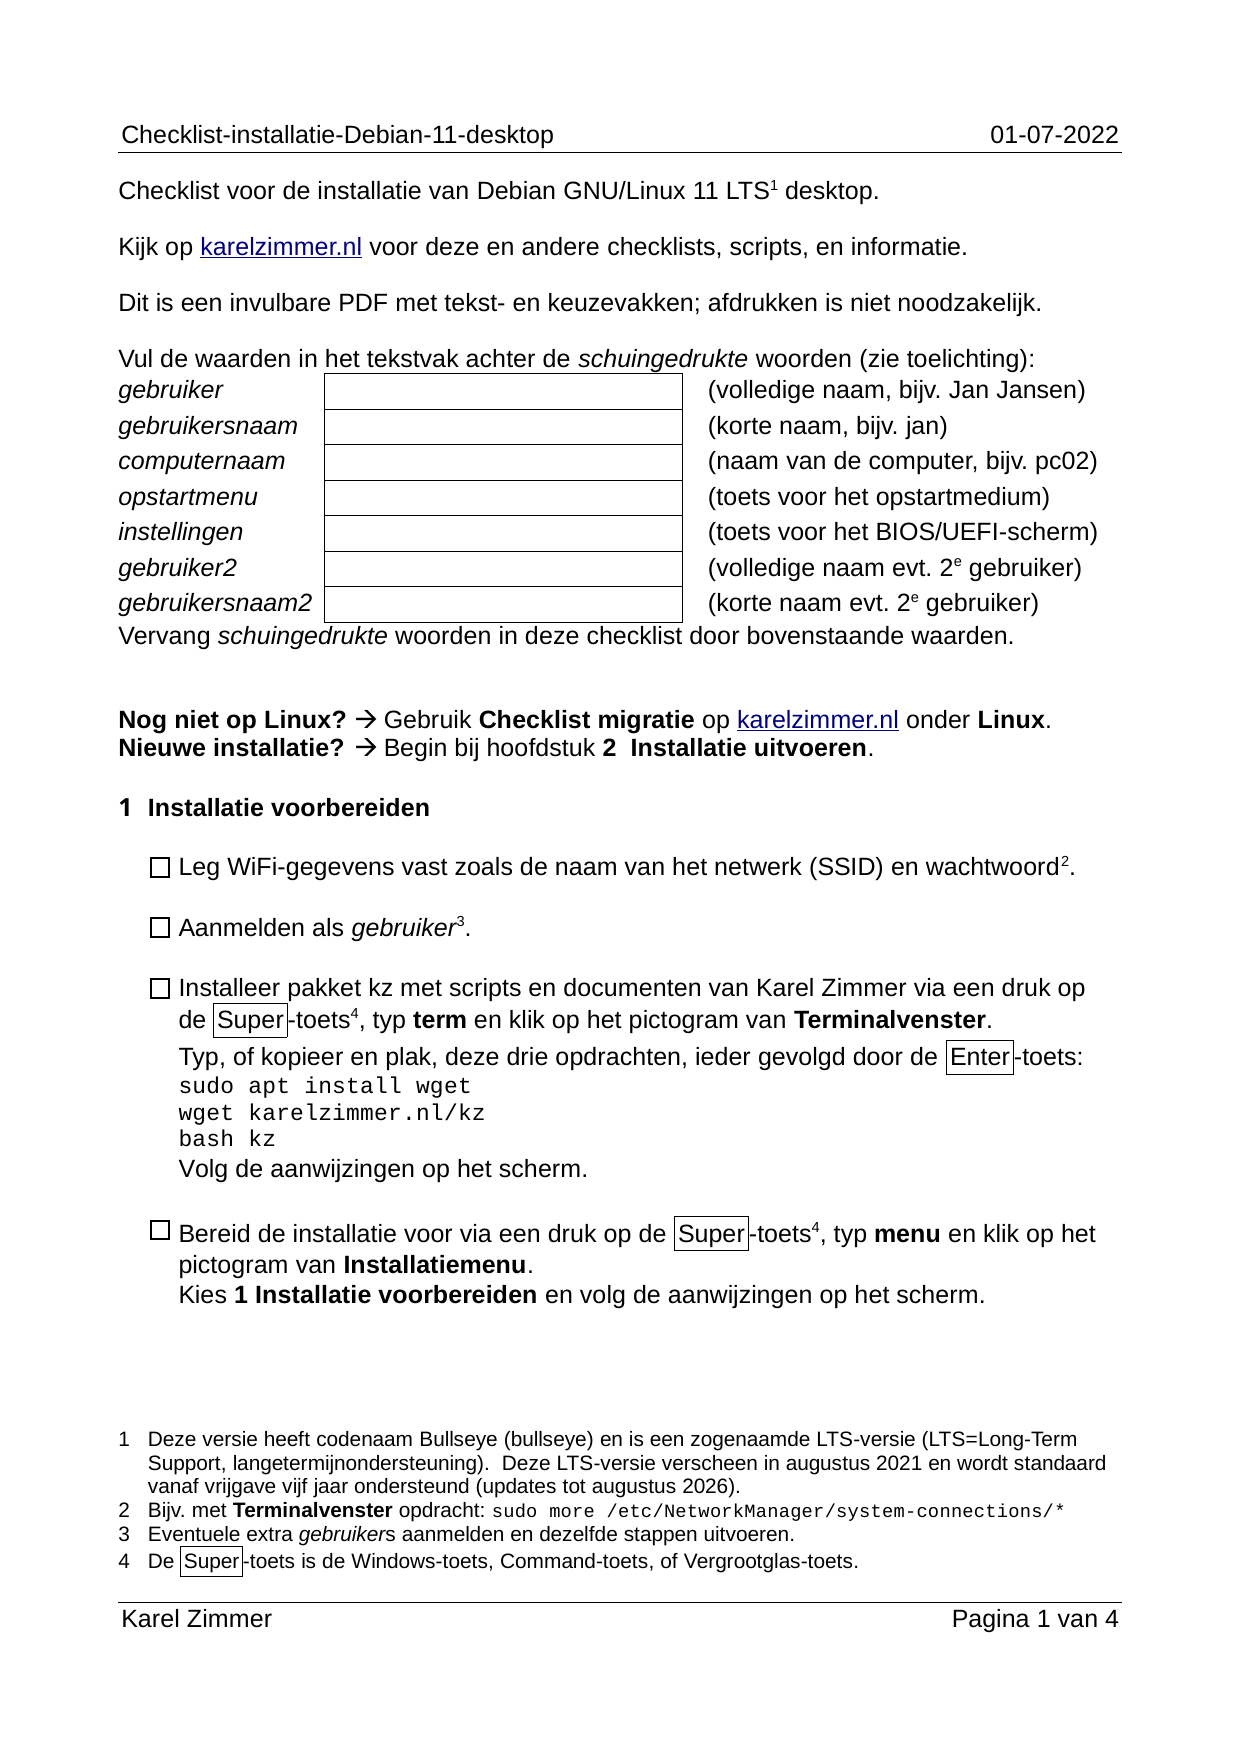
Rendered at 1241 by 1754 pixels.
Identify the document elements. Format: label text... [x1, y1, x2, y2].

text (toets voor het BIOS/UEFI-scherm) [683, 515, 1122, 551]
table_cell Volg de aanwijzingen op het scherm. [177, 1154, 1120, 1184]
table_cell [141, 1185, 177, 1215]
table_cell [177, 1185, 1120, 1215]
table_cell [141, 973, 177, 1039]
table_cell Installeer pakket kz met scripts en documenten van Karel Zimmer via een druk op de Super-toets, typ term en klik op het pictogram van Terminalvenster. [177, 973, 1120, 1039]
table_cell [141, 1215, 177, 1280]
table_header Leg WiFi-gegevens vast zoals de naam van het netwerk (SSID) en wachtwoord. [177, 852, 1120, 882]
table_cell [177, 943, 1120, 973]
text (volledige naam, bijv. Jan Jansen) [683, 373, 1122, 409]
text computernaam [118, 444, 324, 480]
text Vervang schuingedrukte woorden in deze checklist door bovenstaande waarden. [118, 622, 1122, 650]
text instellingen [118, 515, 324, 551]
text (korte naam evt. 2e gebruiker) [683, 586, 1122, 622]
text (toets voor het opstartmedium) [683, 480, 1122, 515]
text Deze versie heeft codenaam Bullseye (bullseye) en is een zogenaamde LTS-versie (LTS=Long-Term Support, langetermijnondersteuning). Deze LTS-versie verscheen in augustus 2021 en wordt standaard vanaf vrijgave vijf jaar ondersteund (updates tot augustus 2026). [118, 1428, 1122, 1498]
table_cell [141, 1039, 177, 1154]
text gebruikersnaam2 [118, 586, 324, 622]
table_cell [141, 1154, 177, 1184]
text Nieuwe installatie?  Begin bij hoofdstuk 2 Installatie uitvoeren. [118, 734, 1122, 762]
table_cell [141, 882, 177, 913]
table_cell Kies 1 Installatie voorbereiden en volg de aanwijzingen op het scherm. [177, 1280, 1120, 1311]
table_cell [141, 943, 177, 973]
table_cell [141, 913, 177, 943]
text gebruiker [118, 373, 324, 409]
text gebruikersnaam [118, 409, 324, 444]
text (volledige naam evt. 2e gebruiker) [683, 551, 1122, 586]
text opstartmenu [118, 480, 324, 515]
text gebruiker2 [118, 551, 324, 586]
table_cell Typ, of kopieer en plak, deze drie opdrachten, ieder gevolgd door de Enter-toets: sudo apt install wget wget karelzimmer.nl/kz bash kz [177, 1039, 1120, 1154]
table_cell Aanmelden als gebruiker. [177, 913, 1120, 943]
text Vul de waarden in het tekstvak achter de schuingedrukte woorden (zie toelichting): [118, 345, 1122, 373]
list Installatie voorbereiden [118, 790, 1122, 824]
text Nog niet op Linux?  Gebruik Checklist migratie op karelzimmer.nl onder Linux. [118, 706, 1122, 734]
table_cell Bereid de installatie voor via een druk op de Super-toets4, typ menu en klik op het pictogram van Installatiemenu. [177, 1215, 1120, 1280]
table_cell [141, 1280, 177, 1311]
text Checklist voor de installatie van Debian GNU/Linux 11 LTS desktop. [118, 177, 1122, 205]
text Kijk op karelzimmer.nl voor deze en andere checklists, scripts, en informatie. [118, 233, 1122, 261]
text (naam van de computer, bijv. pc02) [683, 444, 1122, 480]
text (korte naam, bijv. jan) [683, 409, 1122, 444]
text Dit is een invulbare PDF met tekst- en keuzevakken; afdrukken is niet noodzakelijk. [118, 289, 1122, 317]
table_cell [177, 882, 1120, 913]
table_header [141, 852, 177, 882]
